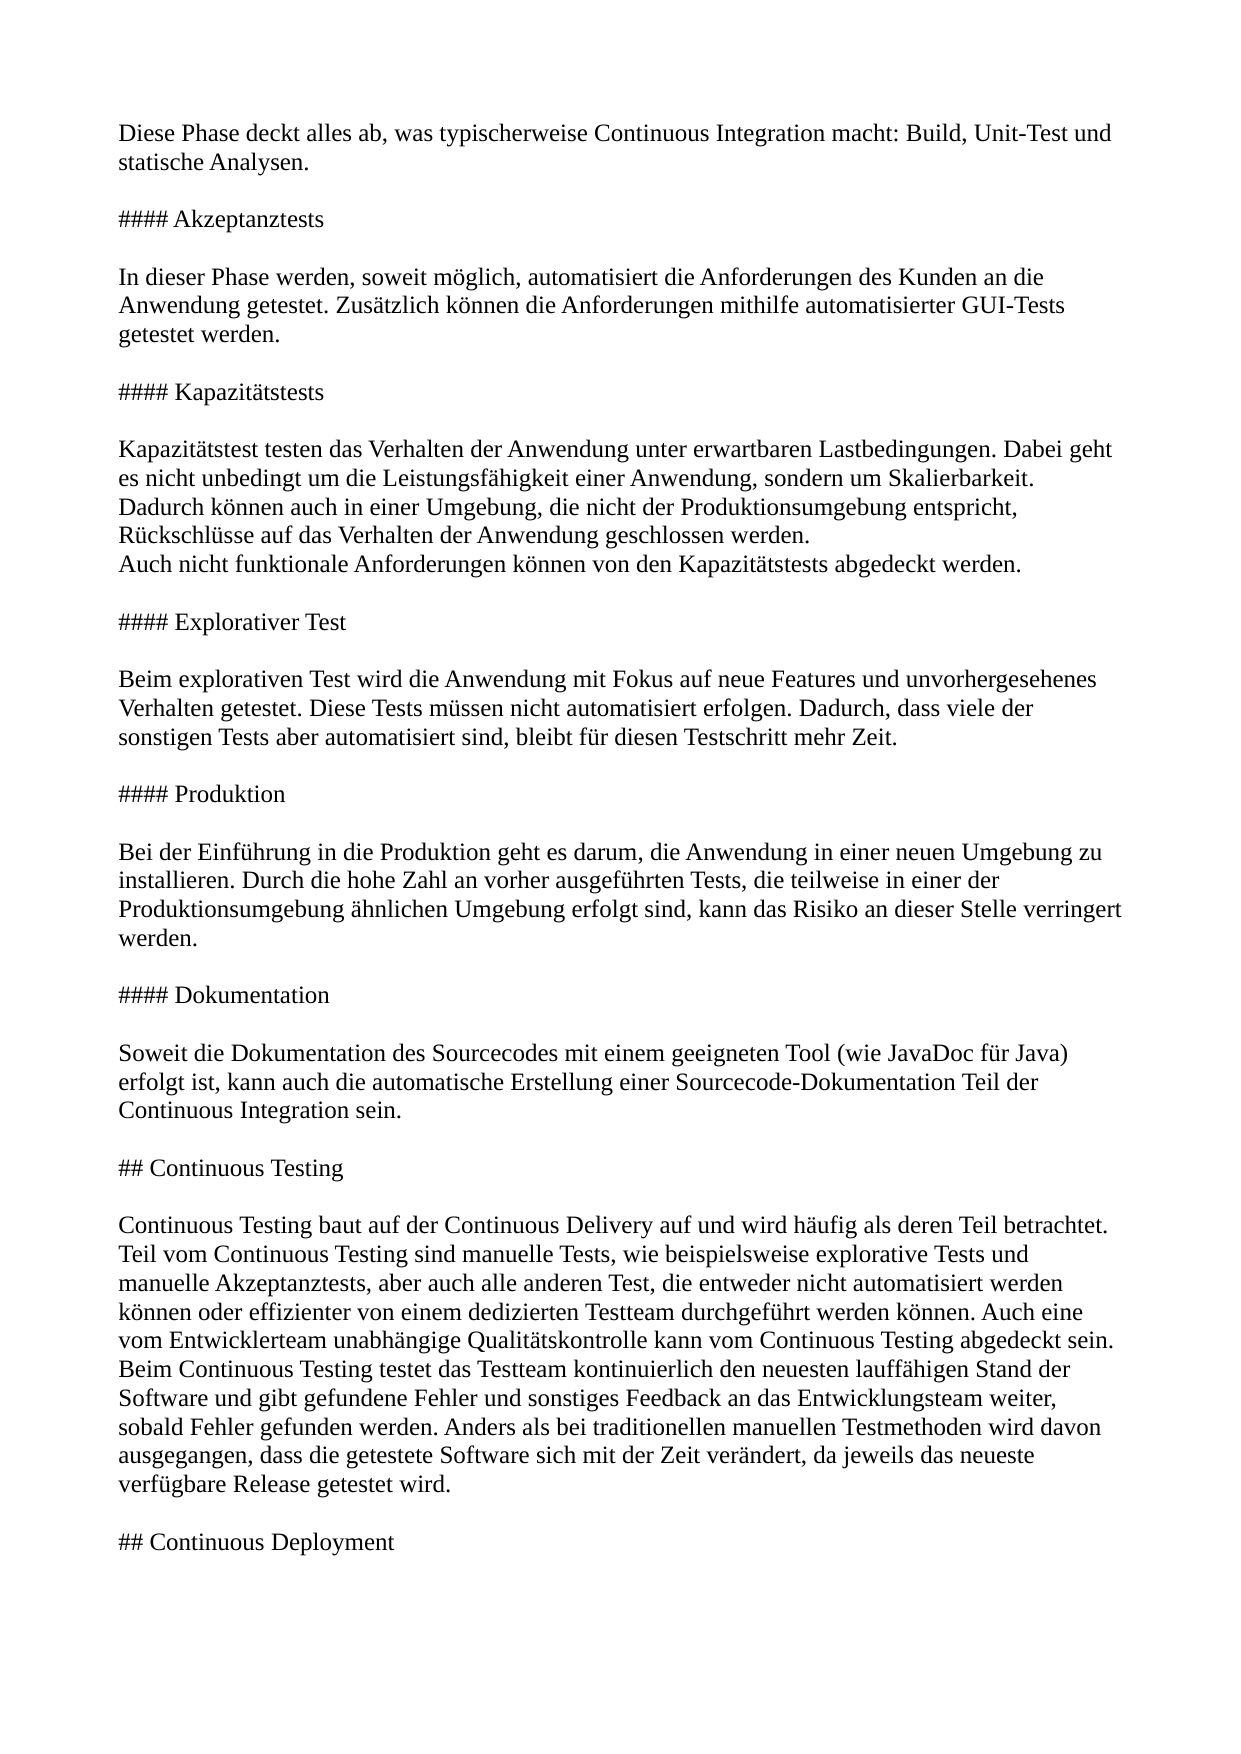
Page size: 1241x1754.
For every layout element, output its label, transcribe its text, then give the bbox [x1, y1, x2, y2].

text Diese Phase deckt alles ab, was typischerweise Continuous Integration macht: Build, Unit-Test und statische Analysen. [118, 118, 1122, 176]
text #### Produktion [118, 779, 1122, 808]
text Kapazitätstest testen das Verhalten der Anwendung unter erwartbaren Lastbedingungen. Dabei geht es nicht unbedingt um die Leistungsfähigkeit einer Anwendung, sondern um Skalierbarkeit. Dadurch können auch in einer Umgebung, die nicht der Produktionsumgebung entspricht, Rückschlüsse auf das Verhalten der Anwendung geschlossen werden. [118, 434, 1122, 549]
text Auch nicht funktionale Anforderungen können von den Kapazitätstests abgedeckt werden. [118, 549, 1122, 578]
text Beim explorativen Test wird die Anwendung mit Fokus auf neue Features und unvorhergesehenes Verhalten getestet. Diese Tests müssen nicht automatisiert erfolgen. Dadurch, dass viele der sonstigen Tests aber automatisiert sind, bleibt für diesen Testschritt mehr Zeit. [118, 664, 1122, 751]
text ## Continuous Testing [118, 1153, 1122, 1182]
text #### Explorativer Test [118, 607, 1122, 636]
text Beim Continuous Testing testet das Testteam kontinuierlich den neuesten lauffähigen Stand der Software und gibt gefundene Fehler und sonstiges Feedback an das Entwicklungsteam weiter, sobald Fehler gefunden werden. Anders als bei traditionellen manuellen Testmethoden wird davon ausgegangen, dass die getestete Software sich mit der Zeit verändert, da jeweils das neueste verfügbare Release getestet wird. [118, 1354, 1122, 1498]
text Bei der Einführung in die Produktion geht es darum, die Anwendung in einer neuen Umgebung zu installieren. Durch die hohe Zahl an vorher ausgeführten Tests, die teilweise in einer der Produktionsumgebung ähnlichen Umgebung erfolgt sind, kann das Risiko an dieser Stelle verringert werden. [118, 837, 1122, 952]
text #### Kapazitätstests [118, 377, 1122, 406]
text In dieser Phase werden, soweit möglich, automatisiert die Anforderungen des Kunden an die Anwendung getestet. Zusätzlich können die Anforderungen mithilfe automatisierter GUI-Tests getestet werden. [118, 262, 1122, 348]
text Soweit die Dokumentation des Sourcecodes mit einem geeigneten Tool (wie JavaDoc für Java) erfolgt ist, kann auch die automatische Erstellung einer Sourcecode-Dokumentation Teil der Continuous Integration sein. [118, 1038, 1122, 1124]
text ## Continuous Deployment [118, 1527, 1122, 1556]
text #### Dokumentation [118, 981, 1122, 1009]
text Continuous Testing baut auf der Continuous Delivery auf und wird häufig als deren Teil betrachtet. Teil vom Continuous Testing sind manuelle Tests, wie beispielsweise explorative Tests und manuelle Akzeptanztests, aber auch alle anderen Test, die entweder nicht automatisiert werden können oder effizienter von einem dedizierten Testteam durchgeführt werden können. Auch eine vom Entwicklerteam unabhängige Qualitätskontrolle kann vom Continuous Testing abgedeckt sein. [118, 1211, 1122, 1354]
text #### Akzeptanztests [118, 204, 1122, 233]
